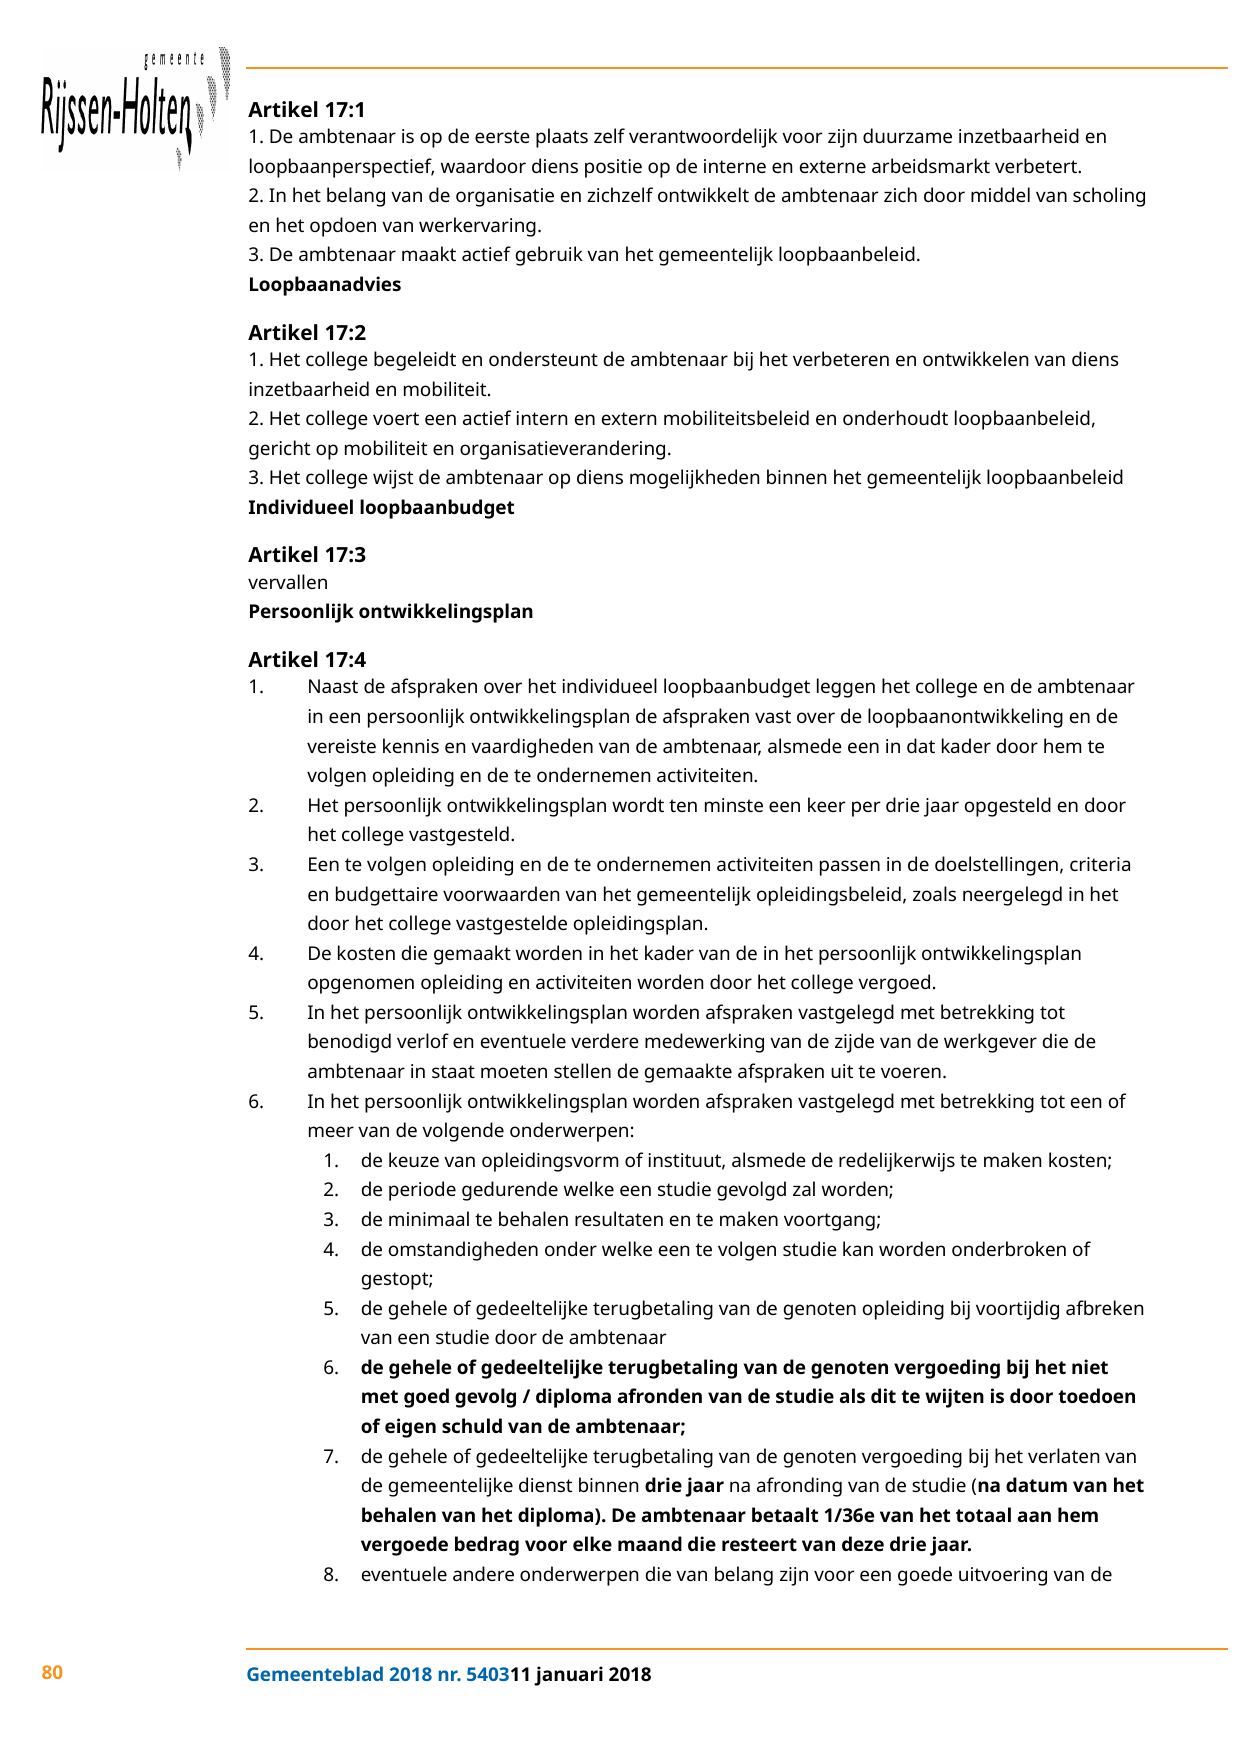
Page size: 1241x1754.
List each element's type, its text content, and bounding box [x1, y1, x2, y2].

text 1. Het college begeleidt en ondersteunt de ambtenaar bij het verbeteren en ontwikkelen van diens inzetbaarheid en mobiliteit. [248, 346, 1152, 401]
list Het persoonlijk ontwikkelingsplan wordt ten minste een keer per drie jaar opgesteld en door het college vastgesteld. [248, 792, 1152, 847]
text 1. De ambtenaar is op de eerste plaats zelf verantwoordelijk voor zijn duurzame inzetbaarheid en loopbaanperspectief, waardoor diens positie op de interne en externe arbeidsmarkt verbetert. [248, 123, 1152, 178]
list de gehele of gedeeltelijke terugbetaling van de genoten vergoeding bij het niet met goed gevolg / diploma afronden van de studie als dit te wijten is door toedoen of eigen schuld van de ambtenaar; [323, 1354, 1152, 1439]
list de periode gedurende welke een studie gevolgd zal worden; [323, 1177, 1152, 1202]
list eventuele andere onderwerpen die van belang zijn voor een goede uitvoering van de [323, 1561, 1152, 1587]
text Artikel 17:1 [248, 95, 1152, 123]
text 2. Het college voert een actief intern en extern mobiliteitsbeleid en onderhoudt loopbaanbeleid, gericht op mobiliteit en organisatieverandering. [248, 405, 1152, 461]
picture [41, 47, 231, 172]
text 3. De ambtenaar maakt actief gebruik van het gemeentelijk loopbaanbeleid. [248, 242, 1152, 267]
text Artikel 17:3 [248, 541, 1152, 569]
text 3. Het college wijst de ambtenaar op diens mogelijkheden binnen het gemeentelijk loopbaanbeleid [248, 464, 1152, 490]
list In het persoonlijk ontwikkelingsplan worden afspraken vastgelegd met betrekking tot benodigd verlof en eventuele verdere medewerking van de zijde van de werkgever die de ambtenaar in staat moeten stellen de gemaakte afspraken uit te voeren. [248, 999, 1152, 1084]
list de gehele of gedeeltelijke terugbetaling van de genoten opleiding bij voortijdig afbreken van een studie door de ambtenaar [323, 1295, 1152, 1350]
text 2. In het belang van de organisatie en zichzelf ontwikkelt de ambtenaar zich door middel van scholing en het opdoen van werkervaring. [248, 182, 1152, 238]
list De kosten die gemaakt worden in het kader van de in het persoonlijk ontwikkelingsplan opgenomen opleiding en activiteiten worden door het college vergoed. [248, 940, 1152, 995]
text Artikel 17:2 [248, 318, 1152, 346]
list de omstandigheden onder welke een te volgen studie kan worden onderbroken of gestopt; [323, 1236, 1152, 1291]
text Individueel loopbaanbudget [248, 494, 1152, 520]
text Persoonlijk ontwikkelingsplan [248, 599, 1152, 624]
list de minimaal te behalen resultaten en te maken voortgang; [323, 1206, 1152, 1232]
list Naast de afspraken over het individueel loopbaanbudget leggen het college en de ambtenaar in een persoonlijk ontwikkelingsplan de afspraken vast over de loopbaanontwikkeling en de vereiste kennis en vaardigheden van de ambtenaar, alsmede een in dat kader door hem te volgen opleiding en de te ondernemen activiteiten. [248, 674, 1152, 788]
list Een te volgen opleiding en de te ondernemen activiteiten passen in de doelstellingen, criteria en budgettaire voorwaarden van het gemeentelijk opleidingsbeleid, zoals neergelegd in het door het college vastgestelde opleidingsplan. [248, 851, 1152, 936]
list de gehele of gedeeltelijke terugbetaling van de genoten vergoeding bij het verlaten van de gemeentelijke dienst binnen drie jaar na afronding van de studie (na datum van het behalen van het diploma). De ambtenaar betaalt 1/36e van het totaal aan hem vergoede bedrag voor elke maand die resteert van deze drie jaar. [323, 1443, 1152, 1557]
list de keuze van opleidingsvorm of instituut, alsmede de redelijkerwijs te maken kosten; [323, 1147, 1152, 1173]
list In het persoonlijk ontwikkelingsplan worden afspraken vastgelegd met betrekking tot een of meer van de volgende onderwerpen: [248, 1088, 1152, 1143]
text Loopbaanadvies [248, 271, 1152, 297]
text vervallen [248, 569, 1152, 595]
text Artikel 17:4 [248, 645, 1152, 674]
